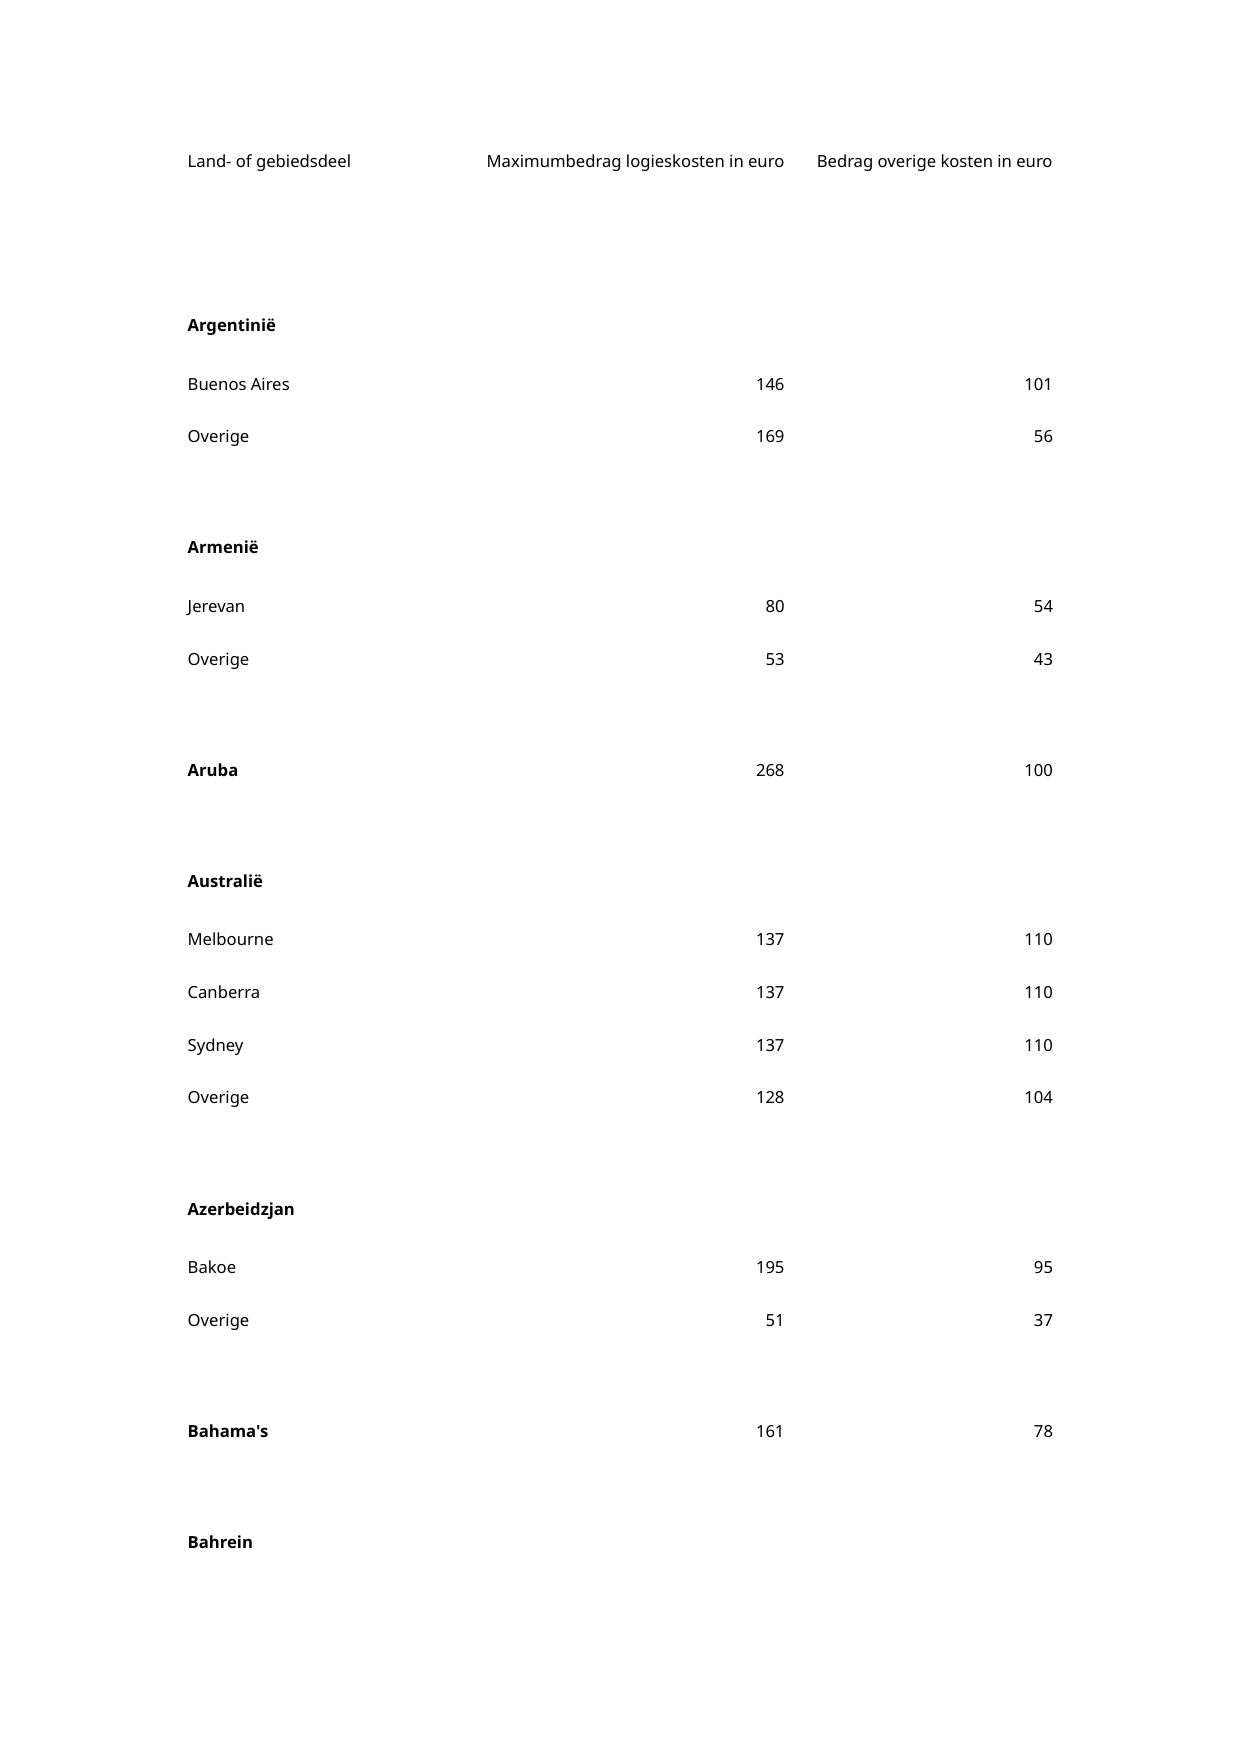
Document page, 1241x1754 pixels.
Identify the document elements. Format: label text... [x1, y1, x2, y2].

table_cell 137 [464, 928, 784, 981]
table_cell [784, 478, 1053, 536]
table_cell [784, 314, 1053, 372]
table_cell 51 [464, 1309, 784, 1361]
table_cell [188, 1472, 464, 1531]
table_cell 137 [464, 981, 784, 1033]
table_cell [784, 536, 1053, 594]
table_cell [188, 811, 464, 869]
table_cell [188, 478, 464, 536]
table_cell 80 [464, 595, 784, 647]
table_cell 37 [784, 1309, 1053, 1361]
table_header Land- of gebiedsdeel [188, 150, 464, 203]
table_cell [188, 203, 464, 255]
table_cell 100 [784, 759, 1053, 811]
table_cell [188, 700, 464, 758]
table_cell 43 [784, 647, 1053, 700]
table_cell [784, 255, 1053, 314]
table_cell Overige [188, 1309, 464, 1361]
table_cell Australië [188, 870, 464, 928]
table_cell Buenos Aires [188, 372, 464, 425]
table_cell [464, 314, 784, 372]
table_header Bedrag overige kosten in euro [784, 150, 1053, 203]
table_cell [784, 870, 1053, 928]
table_cell 161 [464, 1420, 784, 1472]
table_cell [784, 1531, 1053, 1589]
table_cell [464, 478, 784, 536]
table_cell Overige [188, 647, 464, 700]
table_cell [464, 536, 784, 594]
table_cell 54 [784, 595, 1053, 647]
table_cell 128 [464, 1086, 784, 1139]
table_cell Armenië [188, 536, 464, 594]
table_cell 268 [464, 759, 784, 811]
table_cell Aruba [188, 759, 464, 811]
table_cell Sydney [188, 1034, 464, 1086]
table_cell 104 [784, 1086, 1053, 1139]
table_cell [188, 255, 464, 314]
table_cell 169 [464, 425, 784, 478]
table_cell Jerevan [188, 595, 464, 647]
table_cell [464, 255, 784, 314]
table_cell 56 [784, 425, 1053, 478]
table_cell 110 [784, 1034, 1053, 1086]
table_cell [464, 1139, 784, 1197]
table_cell [784, 700, 1053, 758]
table_cell 137 [464, 1034, 784, 1086]
table_cell 95 [784, 1256, 1053, 1308]
table_cell [464, 1531, 784, 1589]
table_cell Argentinië [188, 314, 464, 372]
table_cell [188, 1361, 464, 1419]
table_cell 195 [464, 1256, 784, 1308]
table_cell Bahama's [188, 1420, 464, 1472]
table_cell [464, 870, 784, 928]
table_cell [784, 203, 1053, 255]
table_cell [464, 1361, 784, 1419]
table_cell Canberra [188, 981, 464, 1033]
table_cell [784, 1197, 1053, 1256]
table_cell 101 [784, 372, 1053, 425]
table_cell Overige [188, 425, 464, 478]
table_cell [784, 1361, 1053, 1419]
table_cell Azerbeidzjan [188, 1197, 464, 1256]
table_cell [464, 811, 784, 869]
table_cell Overige [188, 1086, 464, 1139]
table_cell [784, 1139, 1053, 1197]
table_cell Bahrein [188, 1531, 464, 1589]
table_cell [188, 1139, 464, 1197]
table_cell 110 [784, 928, 1053, 981]
table_cell 146 [464, 372, 784, 425]
table_cell 53 [464, 647, 784, 700]
table_cell [784, 1472, 1053, 1531]
table_cell Melbourne [188, 928, 464, 981]
table_cell [464, 203, 784, 255]
table_cell [784, 811, 1053, 869]
table_cell Bakoe [188, 1256, 464, 1308]
table_cell [464, 700, 784, 758]
table_cell 110 [784, 981, 1053, 1033]
table_cell [464, 1472, 784, 1531]
table_header Maximumbedrag logieskosten in euro [464, 150, 784, 203]
table_cell 78 [784, 1420, 1053, 1472]
table_cell [464, 1197, 784, 1256]
